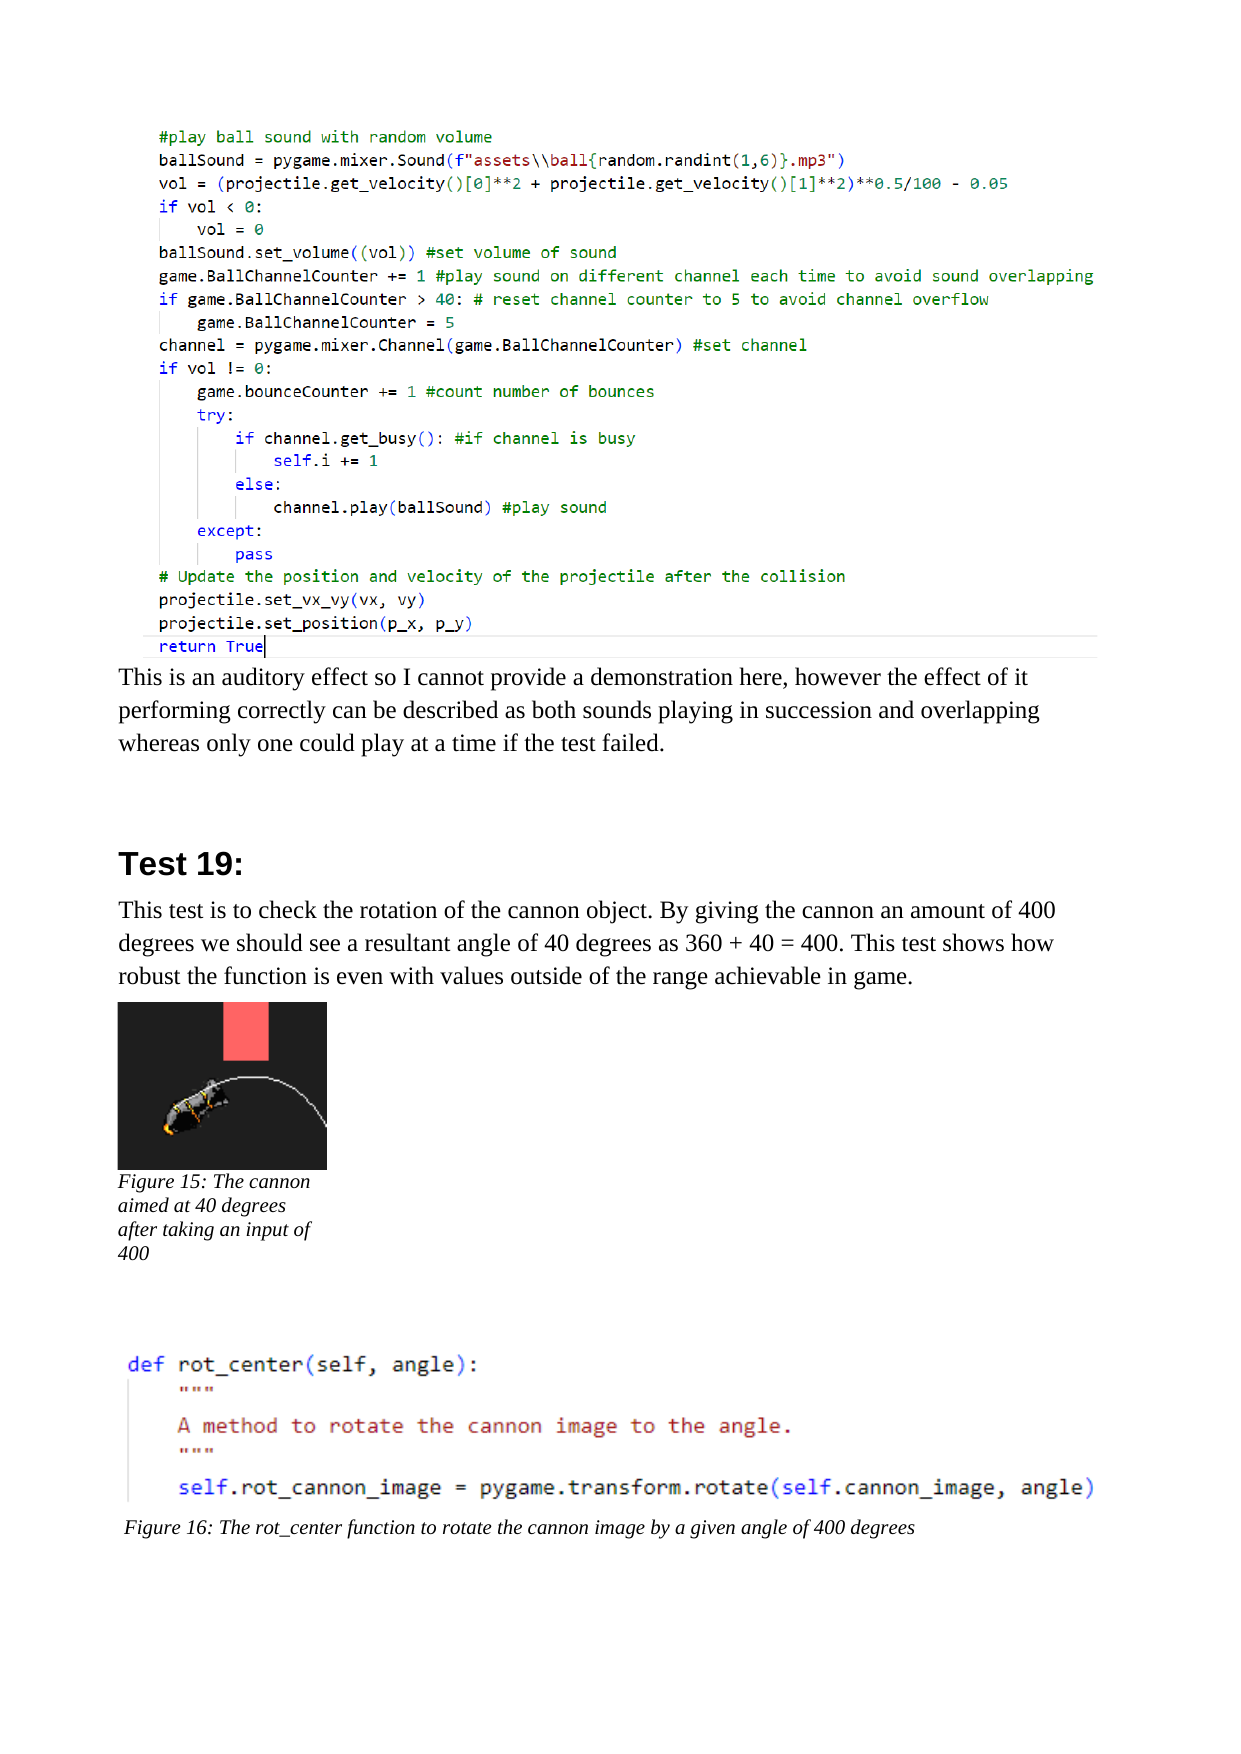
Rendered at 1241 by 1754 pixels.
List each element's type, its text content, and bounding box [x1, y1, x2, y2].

text Figure 16: The rot_center function to rotate the cannon image by a given angle of 400 degrees [124, 1516, 1128, 1539]
text This is an auditory effect so I cannot provide a demonstration here, however the effect of it performing correctly can be described as both sounds playing in succession and overlapping whereas only one could play at a time if the test failed. [118, 658, 1122, 756]
text Figure 15: The cannon aimed at 40 degrees after taking an input of 400 [118, 1170, 327, 1265]
picture [117, 1002, 327, 1170]
subtitle Test 19: [118, 844, 1122, 882]
picture [123, 1344, 1128, 1516]
picture [143, 118, 1098, 658]
text This test is to check the rotation of the cannon object. By giving the cannon an amount of 400 degrees we should see a resultant angle of 40 degrees as 360 + 40 = 400. This test shows how robust the function is even with values outside of the range achievable in game. [118, 895, 1122, 989]
